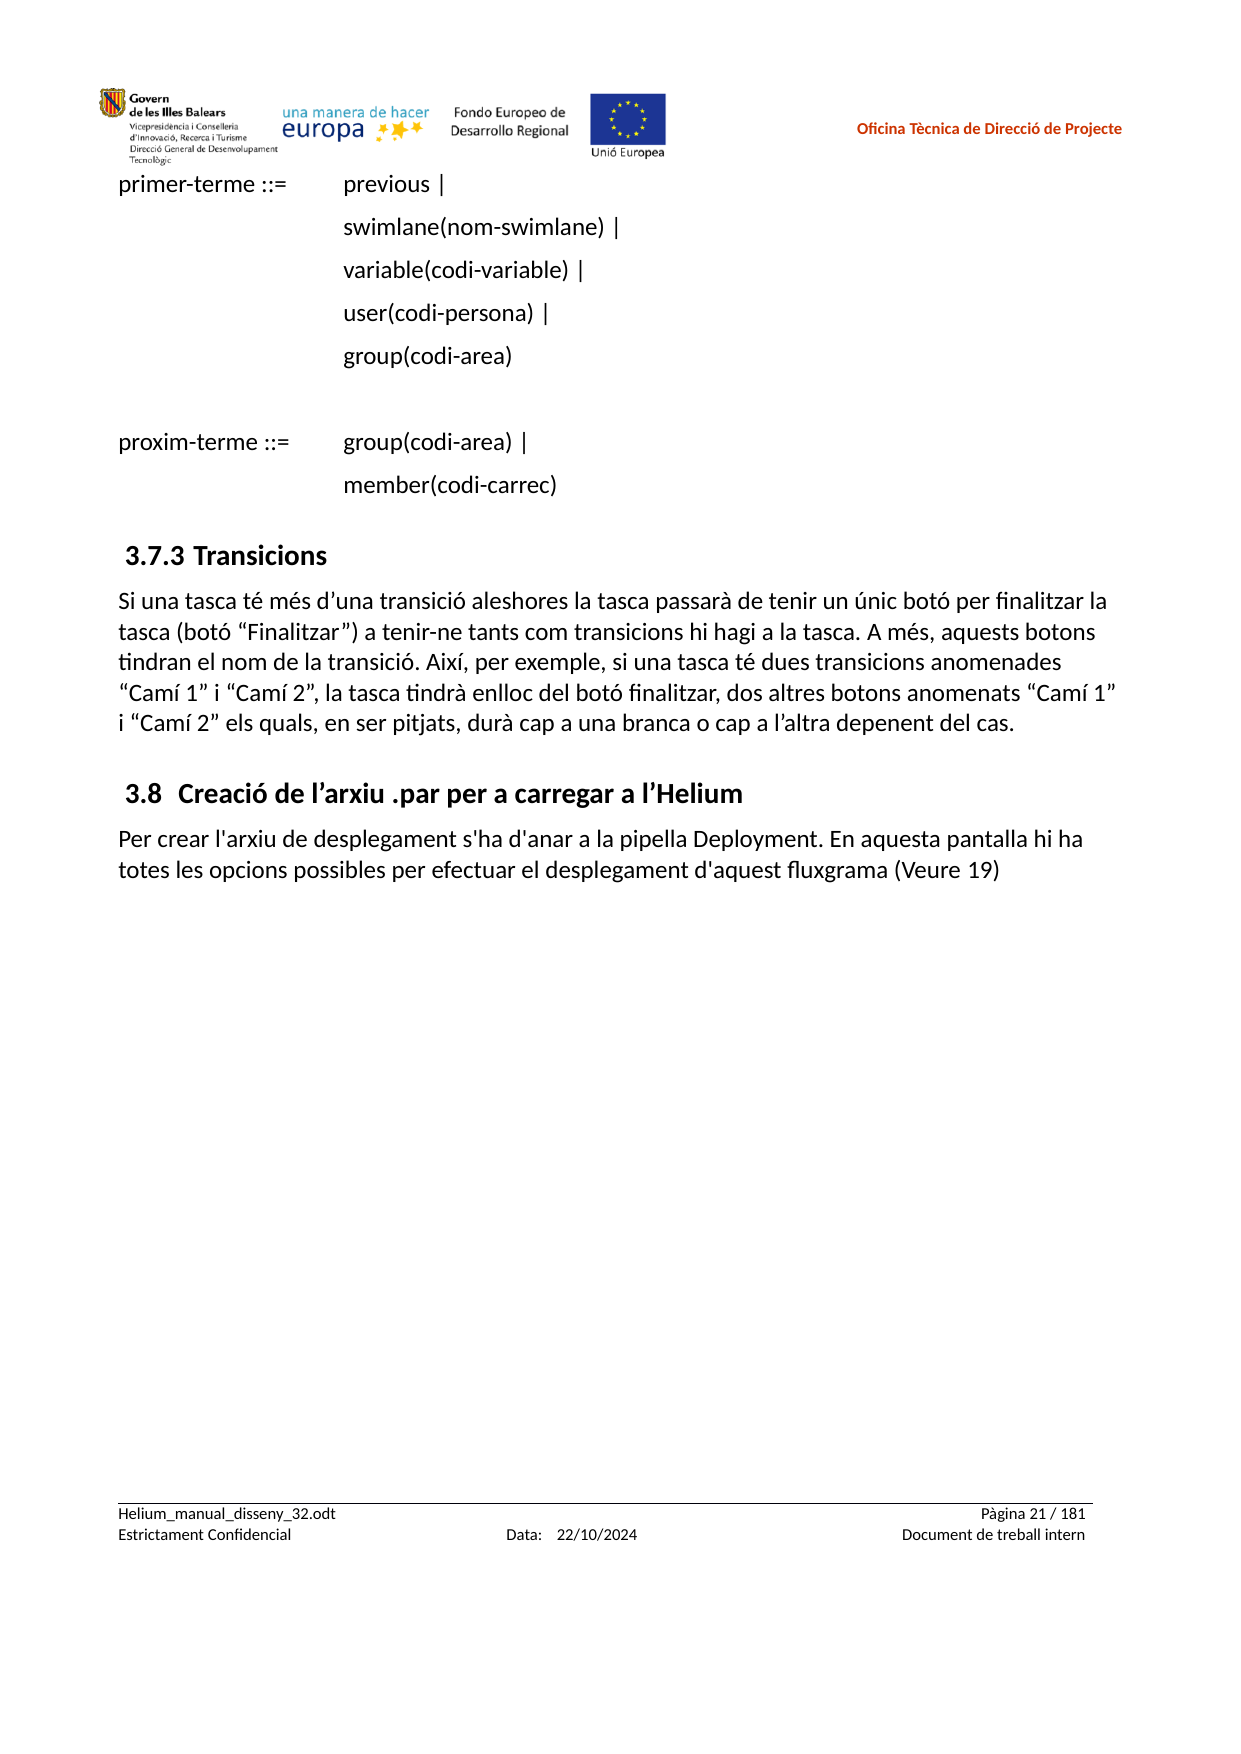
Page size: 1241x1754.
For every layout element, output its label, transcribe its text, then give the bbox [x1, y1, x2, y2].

subtitle Transicions [118, 537, 1122, 573]
text user(codi-persona) | [118, 297, 1122, 327]
text variable(codi-variable) | [118, 254, 1122, 284]
text member(codi-carrec) [118, 469, 1122, 499]
text group(codi-area) [118, 340, 1122, 371]
text Si una tasca té més d’una transició aleshores la tasca passarà de tenir un únic botó per finalitzar la tasca (botó “Finalitzar”) a tenir-ne tants com transicions hi hagi a la tasca. A més, aquests botons tindran el nom de la transició. Així, per exemple, si una tasca té dues transicions anomenades “Camí 1” i “Camí 2”, la tasca tindrà enlloc del botó finalitzar, dos altres botons anomenats “Camí 1” i “Camí 2” els quals, en ser pitjats, durà cap a una branca o cap a l’altra depenent del cas. [118, 585, 1122, 738]
text primer-terme ::= previous | [118, 168, 1122, 198]
text Per crear l'arxiu de desplegament s'ha d'anar a la pipella Deployment. En aquesta pantalla hi ha totes les opcions possibles per efectuar el desplegament d'aquest fluxgrama (Veure 19) [118, 823, 1122, 884]
subtitle Creació de l’arxiu .par per a carregar a l’Helium [118, 775, 1122, 811]
text swimlane(nom-swimlane) | [118, 211, 1122, 241]
text proxim-terme ::= group(codi-area) | [118, 426, 1122, 457]
picture [99, 87, 668, 166]
